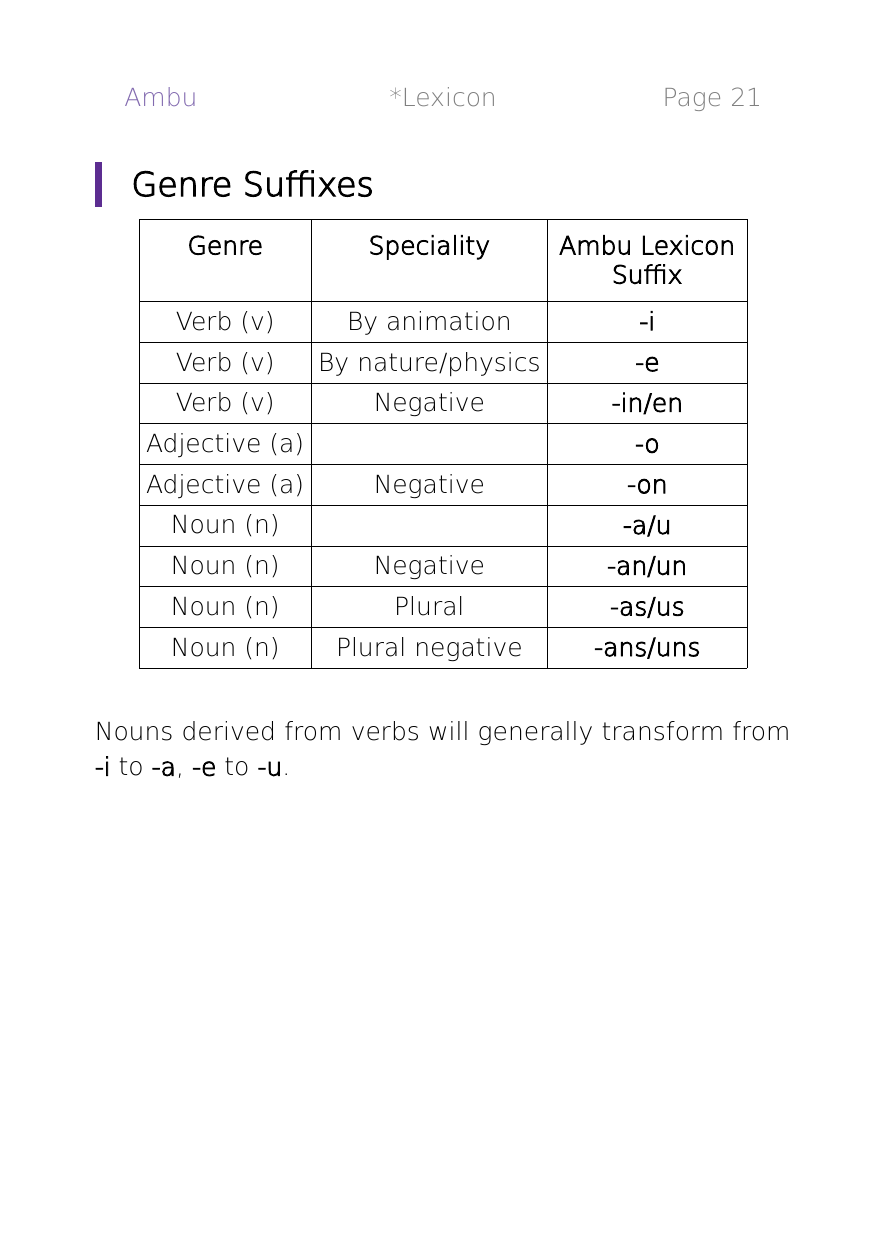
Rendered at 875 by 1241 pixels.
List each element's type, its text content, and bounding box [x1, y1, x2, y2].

table_cell Noun (n) [140, 628, 311, 668]
table_cell -o [548, 424, 747, 464]
table_header Speciality [312, 220, 547, 301]
table_cell Negative [312, 547, 547, 586]
table_cell Noun (n) [140, 506, 311, 546]
table_cell -e [548, 343, 747, 383]
table_cell Noun (n) [140, 547, 311, 586]
table_cell Adjective (a) [140, 424, 311, 464]
table_cell -in/en [548, 384, 747, 423]
text Nouns derived from verbs will generally transform from -i to -a, -e to -u. [94, 717, 791, 782]
table_cell -a/u [548, 506, 747, 546]
table_cell Negative [312, 384, 547, 423]
table_cell -an/un [548, 547, 747, 586]
table_cell Verb (v) [140, 343, 311, 383]
table_cell Verb (v) [140, 302, 311, 342]
table_header Ambu Lexicon Suffix [548, 220, 747, 301]
table_cell Adjective (a) [140, 465, 311, 505]
table_header Genre [140, 220, 311, 301]
table_cell [312, 506, 547, 546]
table_cell Plural negative [312, 628, 547, 668]
table_cell -as/us [548, 587, 747, 627]
table_cell -i [548, 302, 747, 342]
table_cell [312, 424, 547, 464]
table_cell Noun (n) [140, 587, 311, 627]
table_cell Verb (v) [140, 384, 311, 423]
subtitle Genre Suffixes [102, 162, 791, 207]
table_cell Plural [312, 587, 547, 627]
table_cell -on [548, 465, 747, 505]
table_cell By animation [312, 302, 547, 342]
table_cell -ans/uns [548, 628, 747, 668]
table_cell By nature/physics [312, 343, 547, 383]
table_cell Negative [312, 465, 547, 505]
